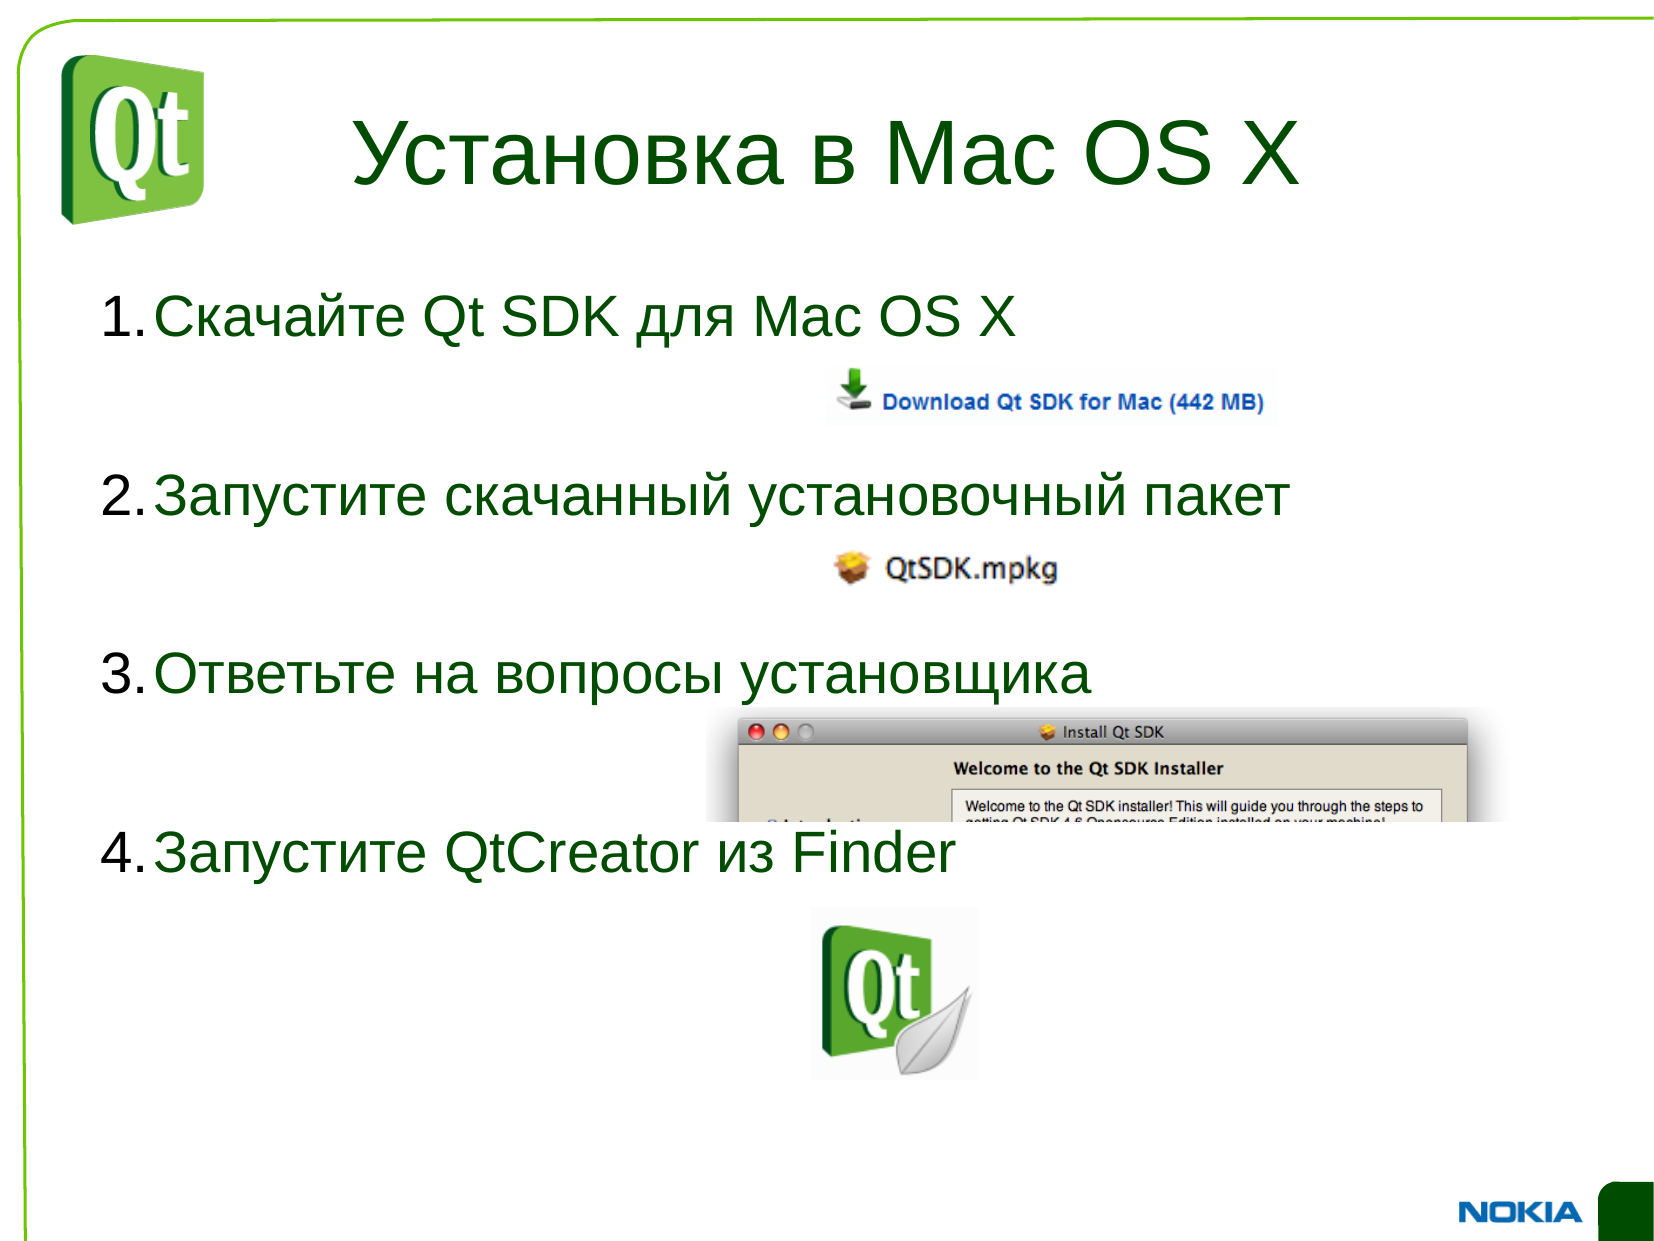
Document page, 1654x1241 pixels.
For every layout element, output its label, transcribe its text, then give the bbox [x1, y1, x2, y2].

picture [706, 707, 1521, 822]
picture [1459, 1201, 1583, 1223]
list Cкачайте Qt SDK для Mac OS X Запустите скачанный установочный пакет Ответьте на вопросы установщика Запустите QtCreator из Finder [82, 283, 1571, 1088]
picture [826, 354, 1277, 426]
picture [825, 546, 1069, 596]
picture [61, 55, 204, 225]
picture [810, 907, 978, 1080]
title Установка в Mac OS X [82, 56, 1571, 250]
